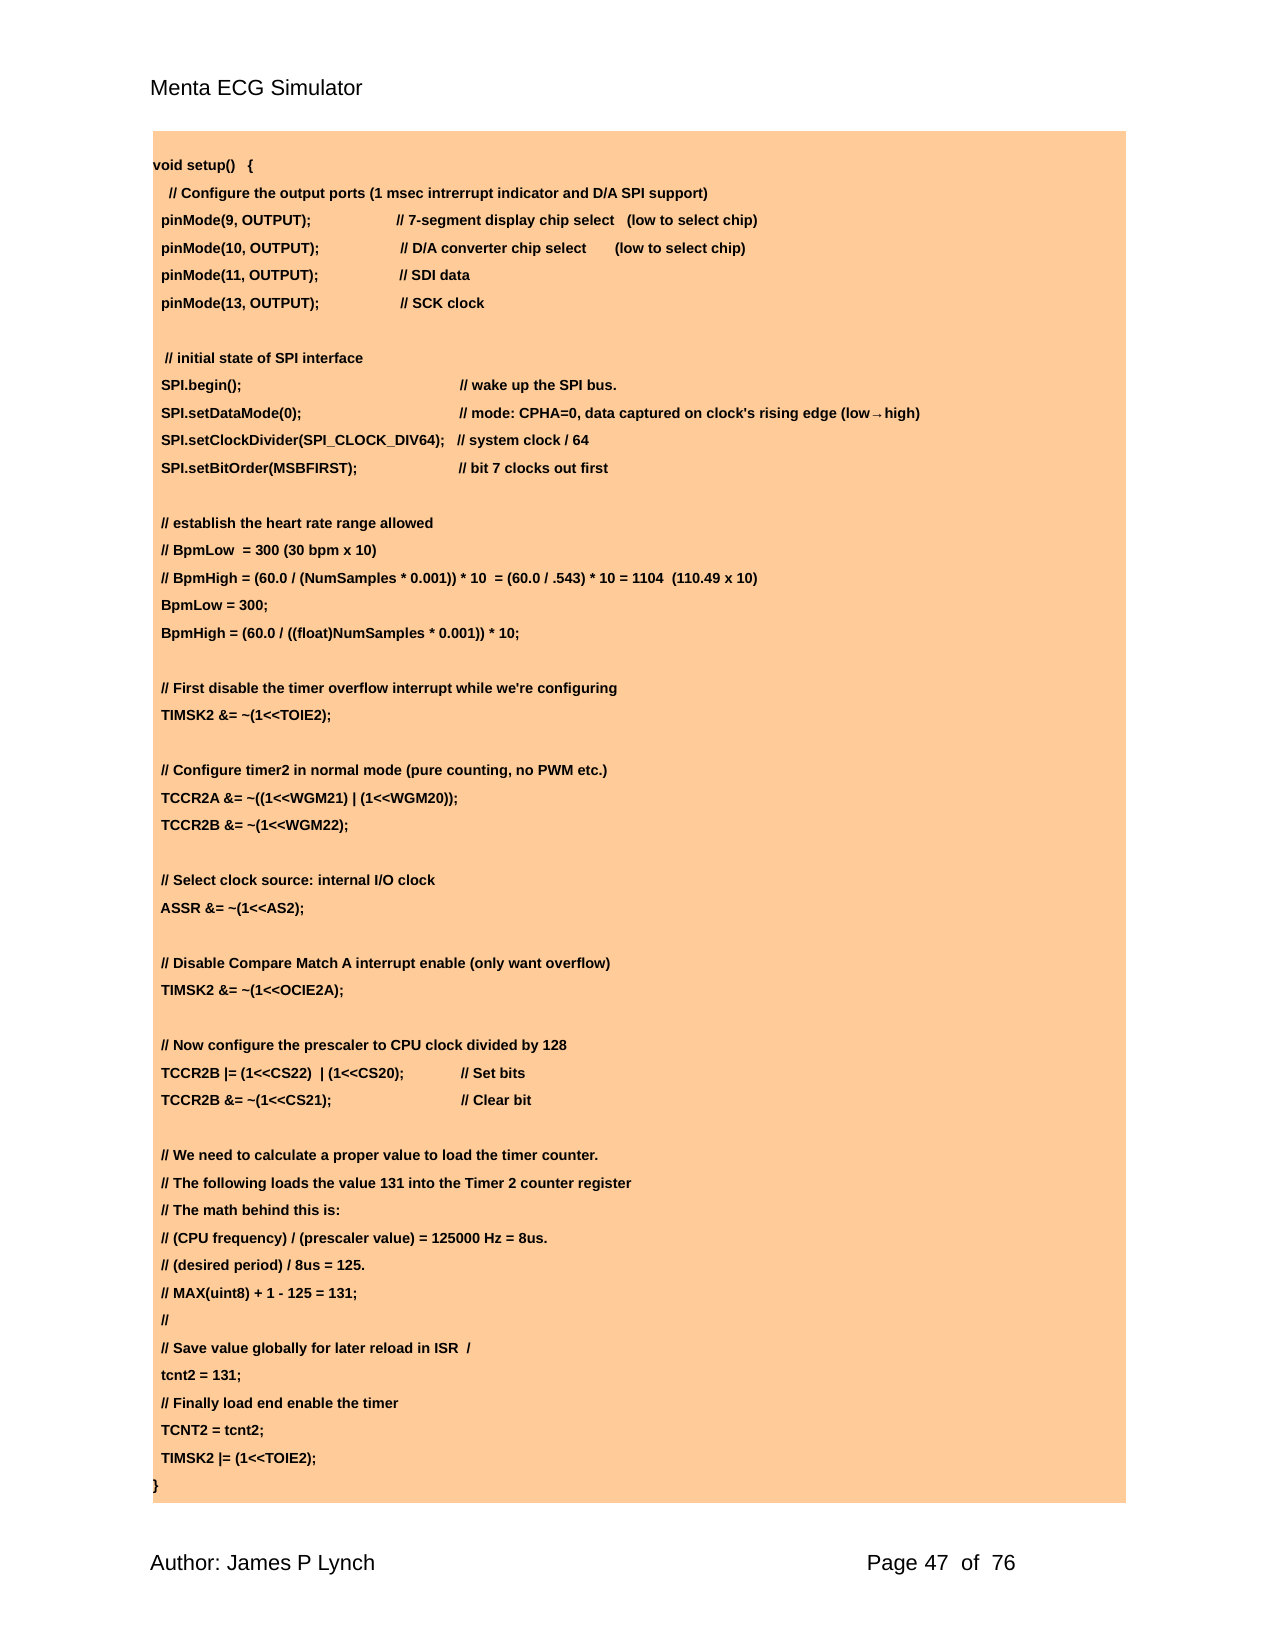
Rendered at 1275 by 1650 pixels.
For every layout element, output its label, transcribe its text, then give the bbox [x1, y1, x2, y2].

text // Configure the output ports (1 msec intrerrupt indicator and D/A SPI support) [153, 186, 1126, 201]
text // Save value globally for later reload in ISR / [153, 1341, 1126, 1356]
text // Disable Compare Match A interrupt enable (only want overflow) [153, 956, 1126, 971]
text // initial state of SPI interface [153, 351, 1126, 366]
text pinMode(10, OUTPUT); // D/A converter chip select (low to select chip) [153, 241, 1126, 256]
text void setup() { [153, 159, 1126, 174]
text pinMode(13, OUTPUT); // SCK clock [153, 296, 1126, 311]
text pinMode(11, OUTPUT); // SDI data [153, 269, 1126, 284]
text BpmLow = 300; [153, 599, 1126, 614]
text // BpmLow = 300 (30 bpm x 10) [153, 544, 1126, 559]
text SPI.begin(); // wake up the SPI bus. [153, 379, 1126, 394]
text TIMSK2 |= (1<<TOIE2); [153, 1451, 1126, 1466]
text TCCR2A &= ~((1<<WGM21) | (1<<WGM20)); [153, 791, 1126, 806]
text // Configure timer2 in normal mode (pure counting, no PWM etc.) [153, 764, 1126, 779]
text // (desired period) / 8us = 125. [153, 1259, 1126, 1274]
text // BpmHigh = (60.0 / (NumSamples * 0.001)) * 10 = (60.0 / .543) * 10 = 1104 (110.49 x 10) [153, 571, 1126, 586]
text SPI.setBitOrder(MSBFIRST); // bit 7 clocks out first [153, 461, 1126, 476]
text tcnt2 = 131; [153, 1369, 1126, 1384]
text ASSR &= ~(1<<AS2); [153, 901, 1126, 916]
text TCCR2B &= ~(1<<WGM22); [153, 819, 1126, 834]
text TCCR2B &= ~(1<<CS21); // Clear bit [153, 1094, 1126, 1109]
text TCCR2B |= (1<<CS22) | (1<<CS20); // Set bits [153, 1066, 1126, 1081]
text // Finally load end enable the timer [153, 1396, 1126, 1411]
text } [153, 1479, 1126, 1494]
text // The following loads the value 131 into the Timer 2 counter register [153, 1176, 1126, 1191]
text SPI.setDataMode(0); // mode: CPHA=0, data captured on clock's rising edge (low→high) [153, 406, 1126, 421]
text // (CPU frequency) / (prescaler value) = 125000 Hz = 8us. [153, 1231, 1126, 1246]
text // Now configure the prescaler to CPU clock divided by 128 [153, 1039, 1126, 1054]
text // Select clock source: internal I/O clock [153, 874, 1126, 889]
text // establish the heart rate range allowed [153, 516, 1126, 531]
text // MAX(uint8) + 1 - 125 = 131; [153, 1286, 1126, 1301]
text SPI.setClockDivider(SPI_CLOCK_DIV64); // system clock / 64 [153, 434, 1126, 449]
text // The math behind this is: [153, 1204, 1126, 1219]
text // We need to calculate a proper value to load the timer counter. [153, 1149, 1126, 1164]
text // [153, 1314, 1126, 1329]
text pinMode(9, OUTPUT); // 7-segment display chip select (low to select chip) [153, 214, 1126, 229]
text // First disable the timer overflow interrupt while we're configuring [153, 681, 1126, 696]
text TIMSK2 &= ~(1<<TOIE2); [153, 709, 1126, 724]
text BpmHigh = (60.0 / ((float)NumSamples * 0.001)) * 10; [153, 626, 1126, 641]
text TCNT2 = tcnt2; [153, 1424, 1126, 1439]
text TIMSK2 &= ~(1<<OCIE2A); [153, 984, 1126, 999]
